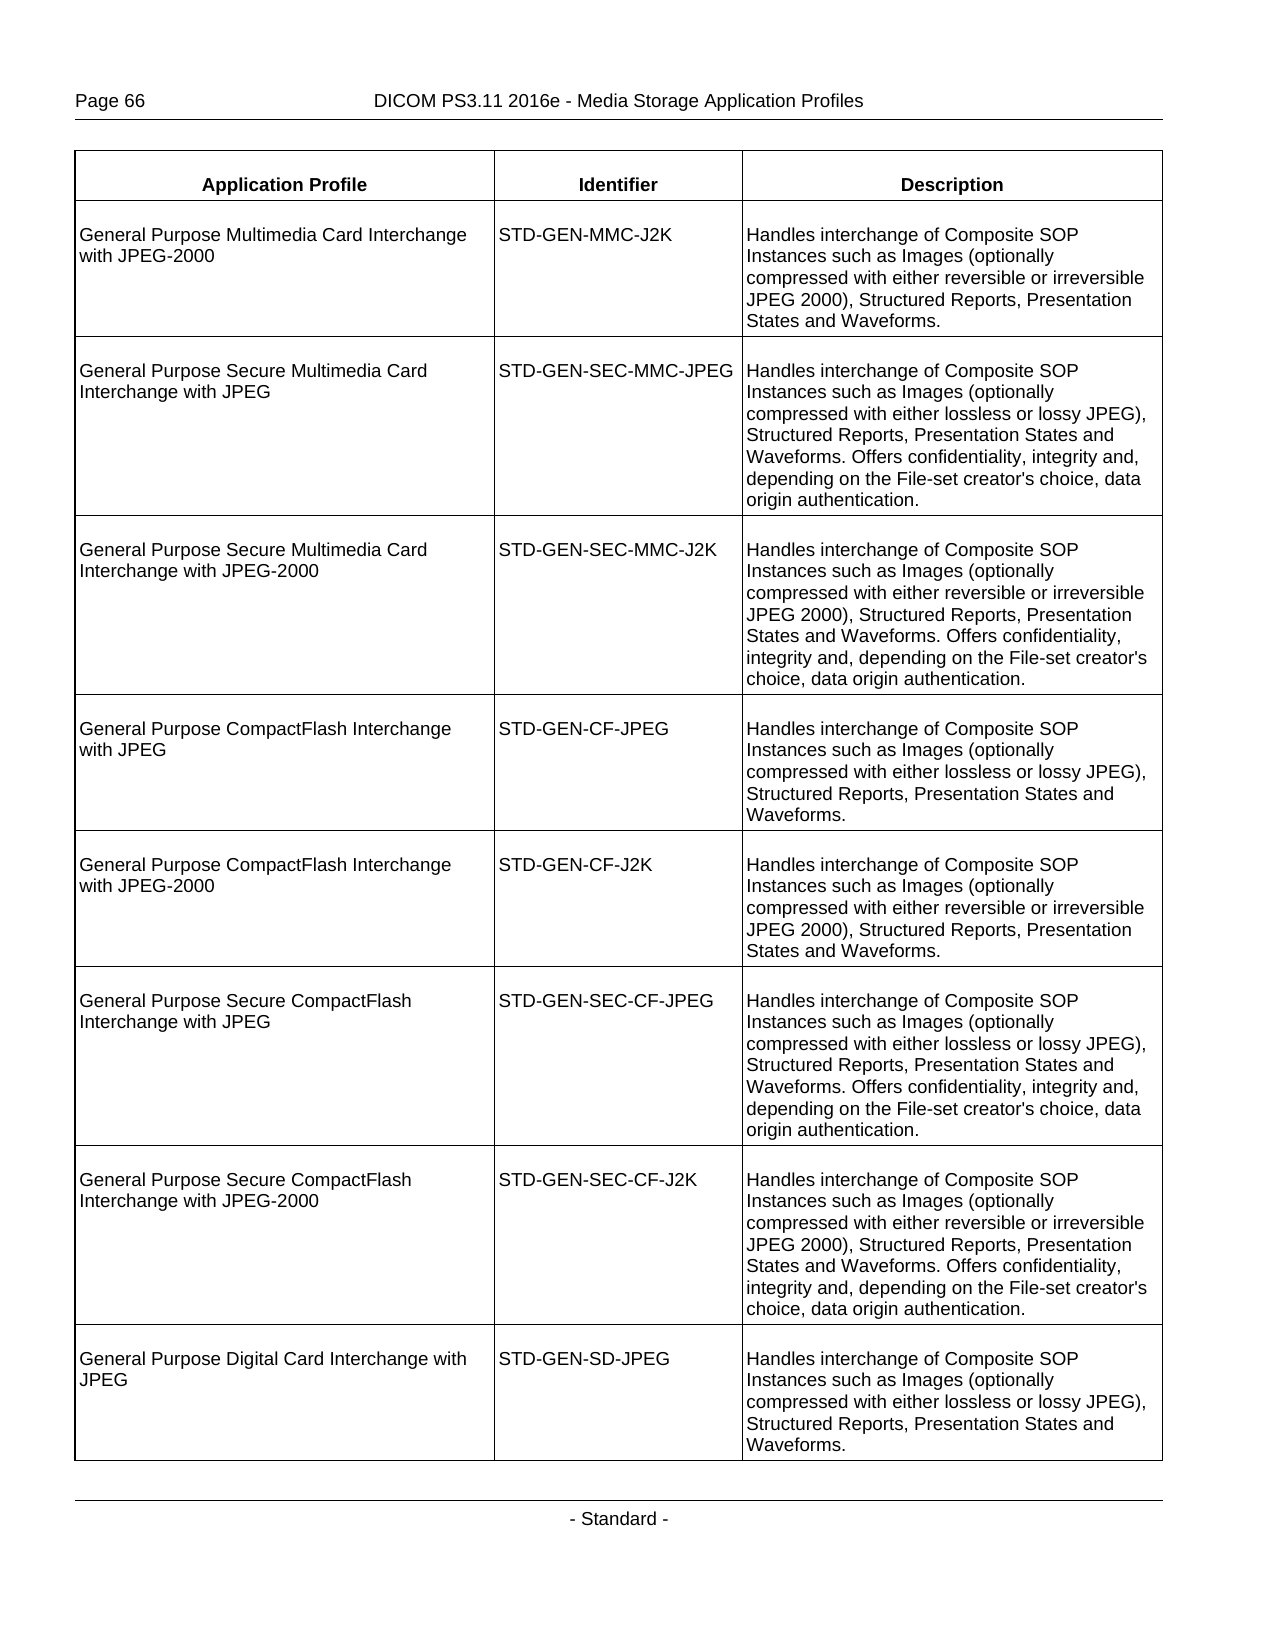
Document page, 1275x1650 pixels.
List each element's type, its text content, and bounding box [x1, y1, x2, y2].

table_header Identifier [495, 151, 742, 200]
table_cell Handles interchange of Composite SOP Instances such as Images (optionally compressed with either lossless or lossy JPEG), Structured Reports, Presentation States and Waveforms. [743, 1325, 1162, 1460]
table_cell STD-GEN-CF-J2K [495, 831, 742, 966]
table_cell General Purpose Secure CompactFlash Interchange with JPEG [76, 967, 494, 1145]
table_cell General Purpose Secure Multimedia Card Interchange with JPEG [76, 337, 494, 515]
table_cell STD-GEN-CF-JPEG [495, 695, 742, 830]
table_cell Handles interchange of Composite SOP Instances such as Images (optionally compressed with either reversible or irreversible JPEG 2000), Structured Reports, Presentation States and Waveforms. [743, 201, 1162, 336]
table_cell Handles interchange of Composite SOP Instances such as Images (optionally compressed with either reversible or irreversible JPEG 2000), Structured Reports, Presentation States and Waveforms. [743, 831, 1162, 966]
table_cell Handles interchange of Composite SOP Instances such as Images (optionally compressed with either lossless or lossy JPEG), Structured Reports, Presentation States and Waveforms. Offers confidentiality, integrity and, depending on the File-set creator's choice, data origin authentication. [743, 337, 1162, 515]
table_cell General Purpose Secure Multimedia Card Interchange with JPEG-2000 [76, 516, 494, 694]
table_cell General Purpose Multimedia Card Interchange with JPEG-2000 [76, 201, 494, 336]
table_cell Handles interchange of Composite SOP Instances such as Images (optionally compressed with either lossless or lossy JPEG), Structured Reports, Presentation States and Waveforms. [743, 695, 1162, 830]
table_cell General Purpose Digital Card Interchange with JPEG [76, 1325, 494, 1460]
table_cell Handles interchange of Composite SOP Instances such as Images (optionally compressed with either reversible or irreversible JPEG 2000), Structured Reports, Presentation States and Waveforms. Offers confidentiality, integrity and, depending on the File-set creator's choice, data origin authentication. [743, 516, 1162, 694]
table_cell General Purpose Secure CompactFlash Interchange with JPEG-2000 [76, 1146, 494, 1324]
table_cell STD-GEN-MMC-J2K [495, 201, 742, 336]
table_cell STD-GEN-SD-JPEG [495, 1325, 742, 1460]
table_cell STD-GEN-SEC-CF-J2K [495, 1146, 742, 1324]
table_cell Handles interchange of Composite SOP Instances such as Images (optionally compressed with either lossless or lossy JPEG), Structured Reports, Presentation States and Waveforms. Offers confidentiality, integrity and, depending on the File-set creator's choice, data origin authentication. [743, 967, 1162, 1145]
table_cell STD-GEN-SEC-MMC-J2K [495, 516, 742, 694]
table_cell STD-GEN-SEC-CF-JPEG [495, 967, 742, 1145]
table_cell General Purpose CompactFlash Interchange with JPEG [76, 695, 494, 830]
table_header Application Profile [76, 151, 494, 200]
table_cell General Purpose CompactFlash Interchange with JPEG-2000 [76, 831, 494, 966]
table_cell Handles interchange of Composite SOP Instances such as Images (optionally compressed with either reversible or irreversible JPEG 2000), Structured Reports, Presentation States and Waveforms. Offers confidentiality, integrity and, depending on the File-set creator's choice, data origin authentication. [743, 1146, 1162, 1324]
table_cell STD-GEN-SEC-MMC-JPEG [495, 337, 742, 515]
table_header Description [743, 151, 1162, 200]
